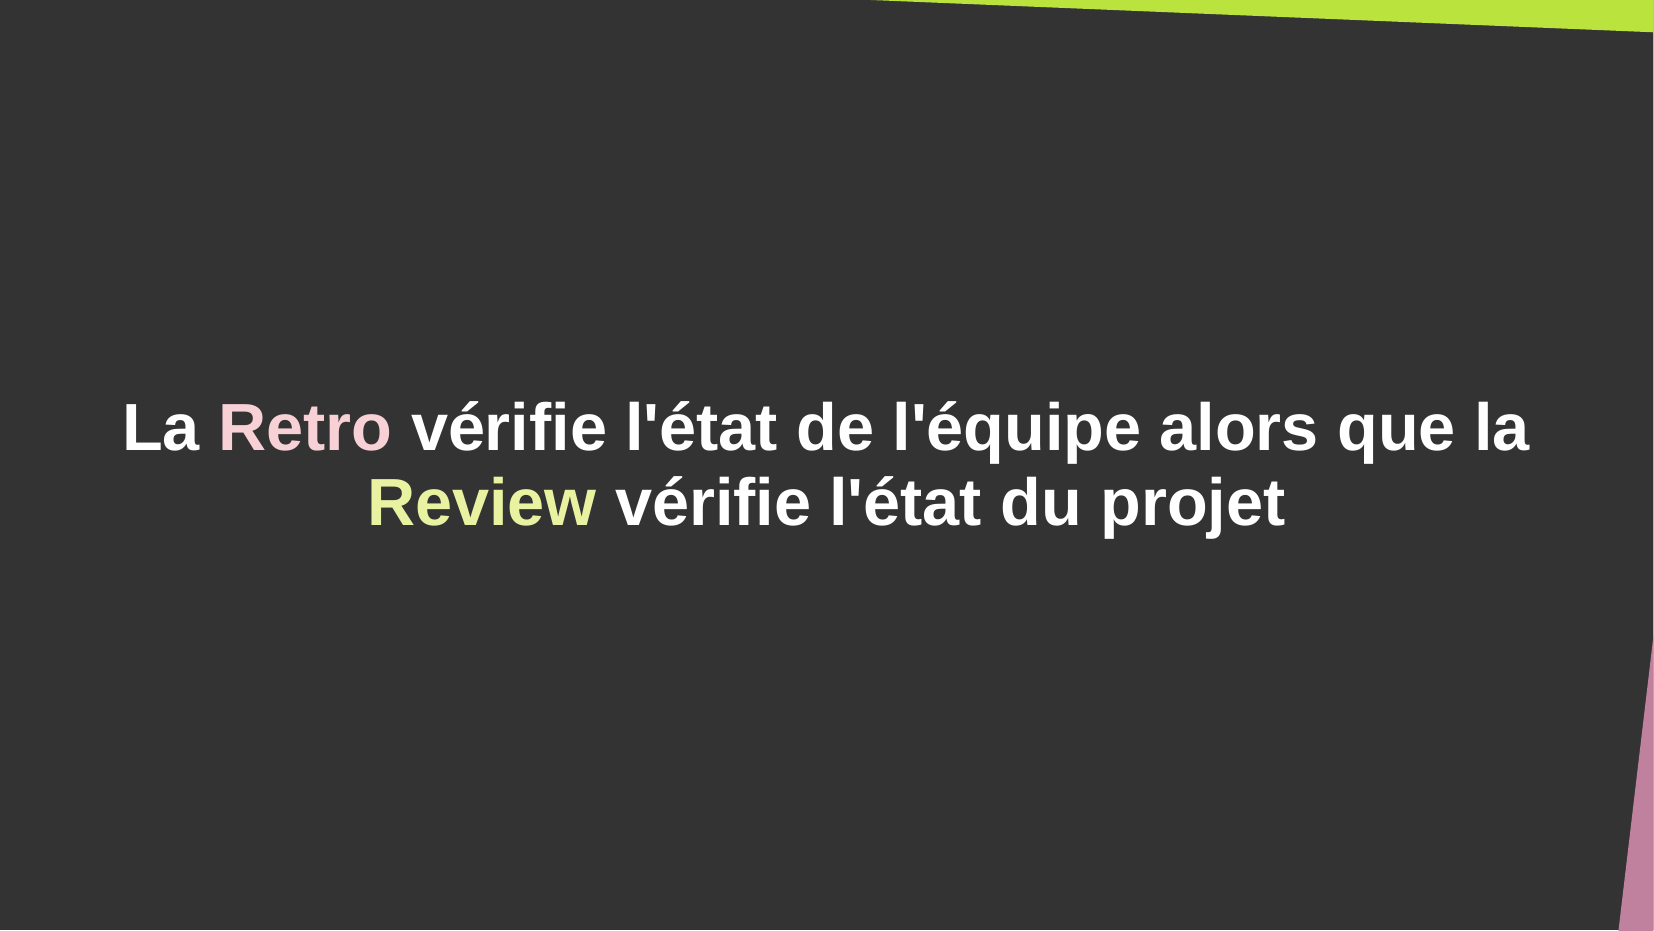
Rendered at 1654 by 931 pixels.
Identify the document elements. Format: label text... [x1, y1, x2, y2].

text_box [1618, 631, 1654, 931]
text_box [870, 0, 1654, 33]
title La Retro vérifie l'état de l'équipe alors que la Review vérifie l'état du projet [31, 390, 1622, 540]
